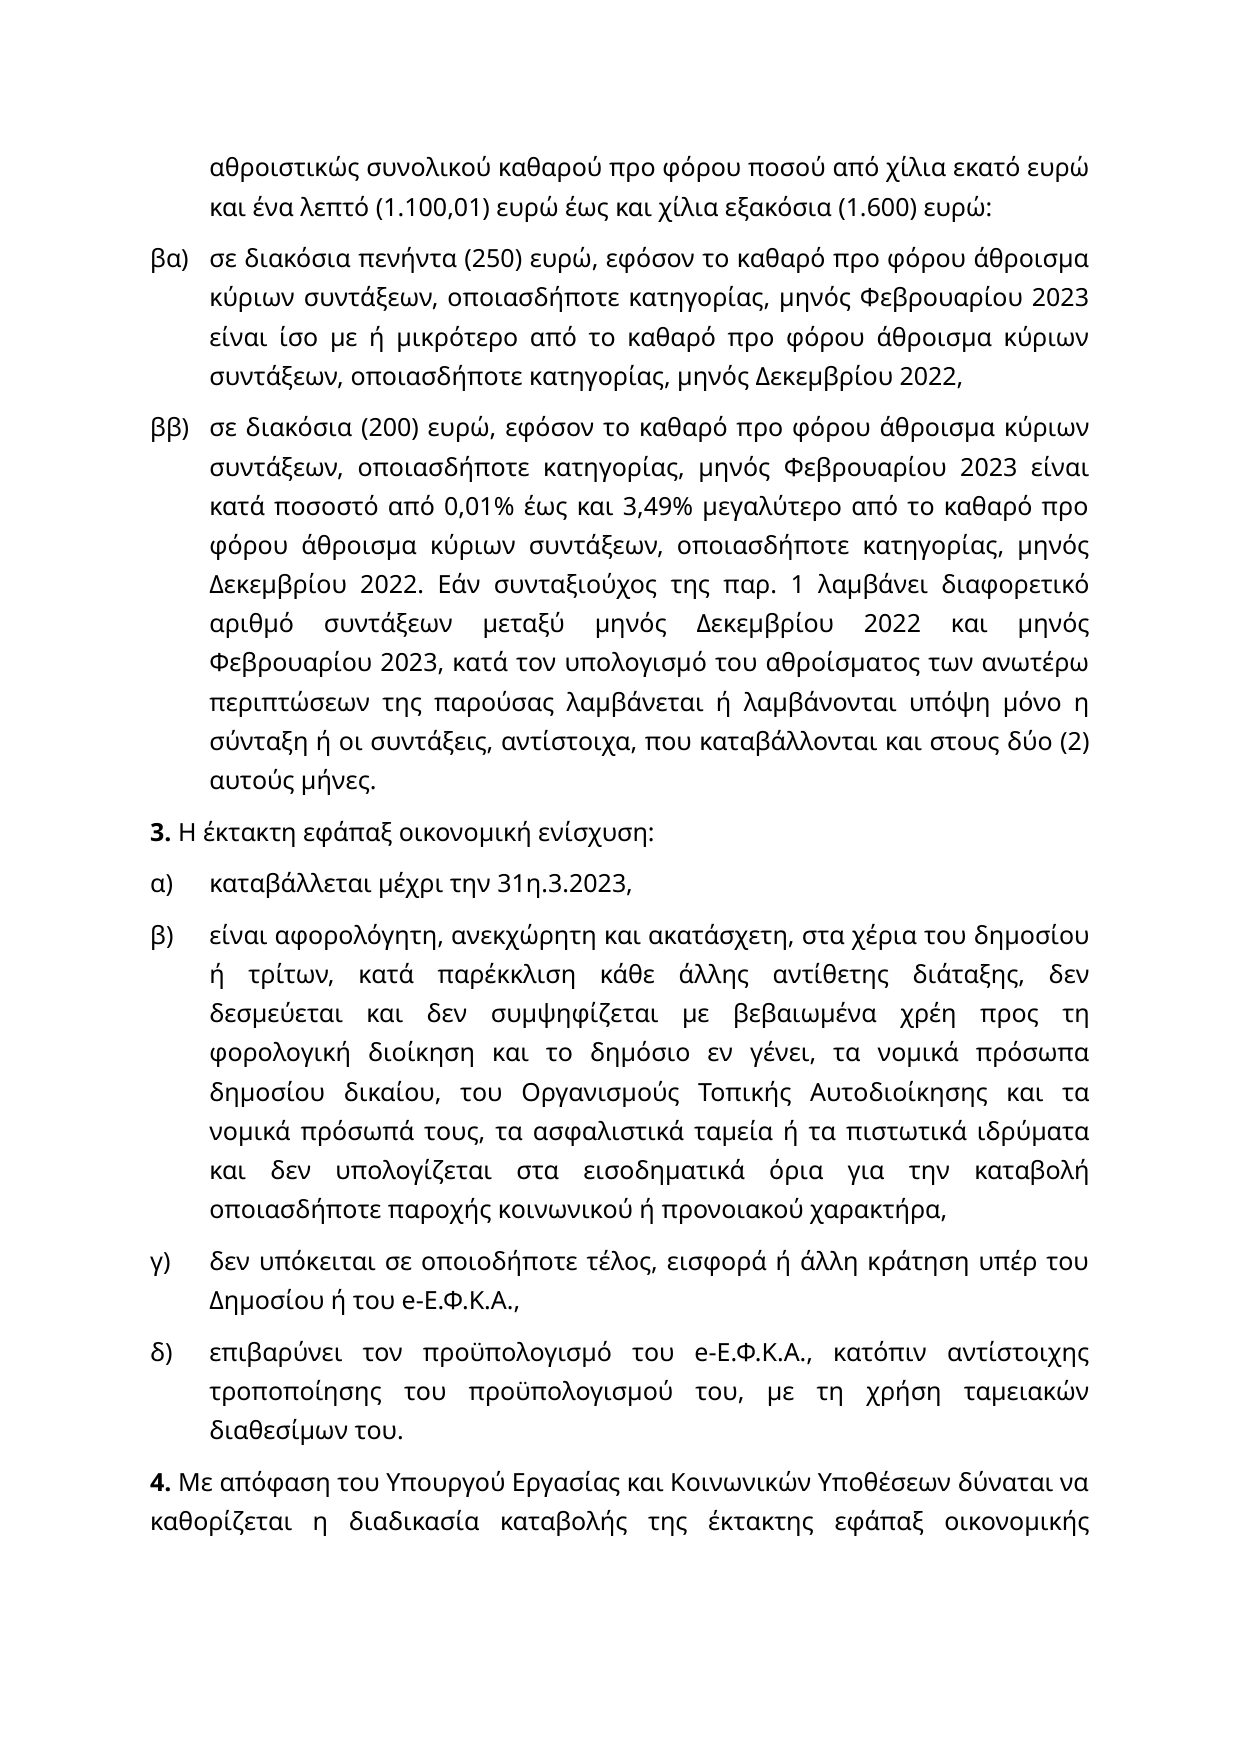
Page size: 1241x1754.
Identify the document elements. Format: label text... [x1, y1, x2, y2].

list γ) δεν υπόκειται σε οποιοδήποτε τέλος, εισφορά ή άλλη κράτηση υπέρ του Δημοσίου ή του e-Ε.Φ.Κ.Α., [150, 1243, 1090, 1317]
text 4. Με απόφαση του Υπουργού Εργασίας και Κοινωνικών Υποθέσεων δύναται να καθορίζεται η διαδικασία καταβολής της έκτακτης εφάπαξ οικονομικής [150, 1464, 1090, 1537]
list α) καταβάλλεται μέχρι την 31η.3.2023, [150, 866, 1090, 900]
list αθροιστικώς συνολικού καθαρού προ φόρου ποσού από χίλια εκατό ευρώ και ένα λεπτό (1.100,01) ευρώ έως και χίλια εξακόσια (1.600) ευρώ: [150, 150, 1090, 223]
list δ) επιβαρύνει τον προϋπολογισμό του e-Ε.Φ.Κ.Α., κατόπιν αντίστοιχης τροποποίησης του προϋπολογισμού του, με τη χρήση ταμειακών διαθεσίμων του. [150, 1334, 1090, 1447]
text 3. Η έκτακτη εφάπαξ οικονομική ενίσχυση: [150, 814, 1090, 848]
list ββ) σε διακόσια (200) ευρώ, εφόσον το καθαρό προ φόρου άθροισμα κύριων συντάξεων, οποιασδήποτε κατηγορίας, μηνός Φεβρουαρίου 2023 είναι κατά ποσοστό από 0,01% έως και 3,49% μεγαλύτερο από το καθαρό προ φόρου άθροισμα κύριων συντάξεων, οποιασδήποτε κατηγορίας, μηνός Δεκεμβρίου 2022. Εάν συνταξιούχος της παρ. 1 λαμβάνει διαφορετικό αριθμό συντάξεων μεταξύ μηνός Δεκεμβρίου 2022 και μηνός Φεβρουαρίου 2023, κατά τον υπολογισμό του αθροίσματος των ανωτέρω περιπτώσεων της παρούσας λαμβάνεται ή λαμβάνονται υπόψη μόνο η σύνταξη ή οι συντάξεις, αντίστοιχα, που καταβάλλονται και στους δύο (2) αυτούς μήνες. [150, 410, 1090, 797]
list βα) σε διακόσια πενήντα (250) ευρώ, εφόσον το καθαρό προ φόρου άθροισμα κύριων συντάξεων, οποιασδήποτε κατηγορίας, μηνός Φεβρουαρίου 2023 είναι ίσο με ή μικρότερο από το καθαρό προ φόρου άθροισμα κύριων συντάξεων, οποιασδήποτε κατηγορίας, μηνός Δεκεμβρίου 2022, [150, 241, 1090, 392]
list β) είναι αφορολόγητη, ανεκχώρητη και ακατάσχετη, στα χέρια του δημοσίου ή τρίτων, κατά παρέκκλιση κάθε άλλης αντίθετης διάταξης, δεν δεσμεύεται και δεν συμψηφίζεται με βεβαιωμένα χρέη προς τη φορολογική διοίκηση και το δημόσιο εν γένει, τα νομικά πρόσωπα δημοσίου δικαίου, του Οργανισμούς Τοπικής Αυτοδιοίκησης και τα νομικά πρόσωπά τους, τα ασφαλιστικά ταμεία ή τα πιστωτικά ιδρύματα και δεν υπολογίζεται στα εισοδηματικά όρια για την καταβολή οποιασδήποτε παροχής κοινωνικού ή προνοιακού χαρακτήρα, [150, 917, 1090, 1226]
